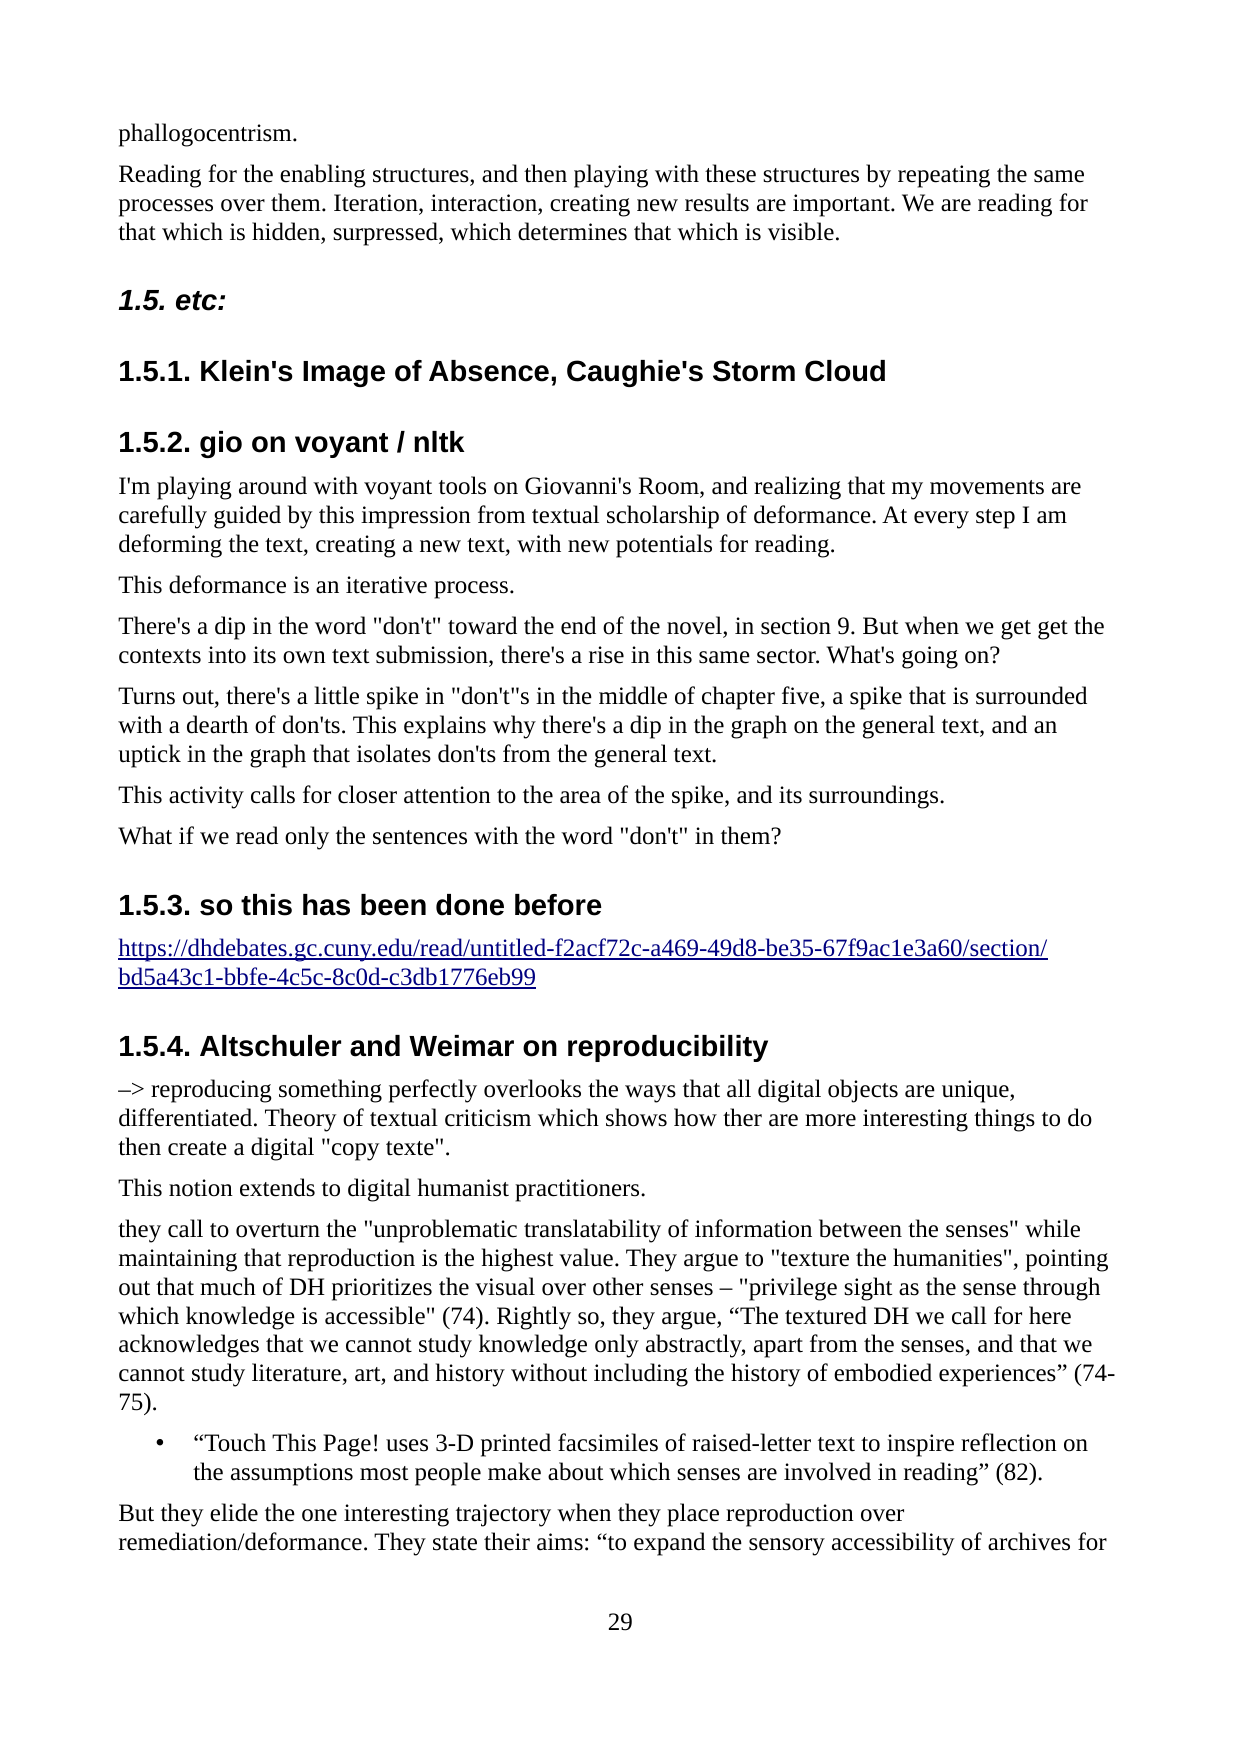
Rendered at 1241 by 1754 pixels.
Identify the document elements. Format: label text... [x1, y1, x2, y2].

list “Touch This Page! uses 3-D printed facsimiles of raised-letter text to inspire reflection on the assumptions most people make about which senses are involved in reading” (82). [156, 1428, 1122, 1486]
text phallogocentrism. [118, 118, 1122, 147]
text Reading for the enabling structures, and then playing with these structures by repeating the same processes over them. Iteration, interaction, creating new results are important. We are reading for that which is hidden, surpressed, which determines that which is visible. [118, 159, 1122, 246]
text Turns out, there's a little spike in "don't"s in the middle of chapter five, a spike that is surrounded with a dearth of don'ts. This explains why there's a dip in the graph on the general text, and an uptick in the graph that isolates don'ts from the general text. [118, 681, 1122, 767]
text https://dhdebates.gc.cuny.edu/read/untitled-f2acf72c-a469-49d8-be35-67f9ac1e3a60/section/bd5a43c1-bbfe-4c5c-8c0d-c3db1776eb99 [118, 933, 1122, 991]
text This notion extends to digital humanist practitioners. [118, 1173, 1122, 1202]
text This deformance is an iterative process. [118, 570, 1122, 599]
text –> reproducing something perfectly overlooks the ways that all digital objects are unique, differentiated. Theory of textual criticism which shows how ther are more interesting things to do then create a digital "copy texte". [118, 1074, 1122, 1161]
subtitle gio on voyant / nltk [118, 425, 1122, 459]
text This activity calls for closer attention to the area of the spike, and its surroundings. [118, 780, 1122, 809]
subtitle so this has been done before [118, 887, 1122, 921]
text I'm playing around with voyant tools on Giovanni's Room, and realizing that my movements are carefully guided by this impression from textual scholarship of deformance. At every step I am deforming the text, creating a new text, with new potentials for reading. [118, 471, 1122, 557]
text What if we read only the sentences with the word "don't" in them? [118, 821, 1122, 850]
text But they elide the one interesting trajectory when they place reproduction over remediation/deformance. They state their aims: “to expand the sensory accessibility of archives for [118, 1498, 1122, 1556]
subtitle etc: [118, 283, 1122, 317]
text they call to overturn the "unproblematic translatability of information between the senses" while maintaining that reproduction is the highest value. They argue to "texture the humanities", pointing out that much of DH prioritizes the visual over other senses – "privilege sight as the sense through which knowledge is accessible" (74). Rightly so, they argue, “The textured DH we call for here acknowledges that we cannot study knowledge only abstractly, apart from the senses, and that we cannot study literature, art, and history without including the history of embodied experiences” (74-75). [118, 1214, 1122, 1416]
text There's a dip in the word "don't" toward the end of the novel, in section 9. But when we get get the contexts into its own text submission, there's a rise in this same sector. What's going on? [118, 611, 1122, 669]
subtitle Klein's Image of Absence, Caughie's Storm Cloud [118, 354, 1122, 388]
subtitle Altschuler and Weimar on reproducibility [118, 1028, 1122, 1062]
